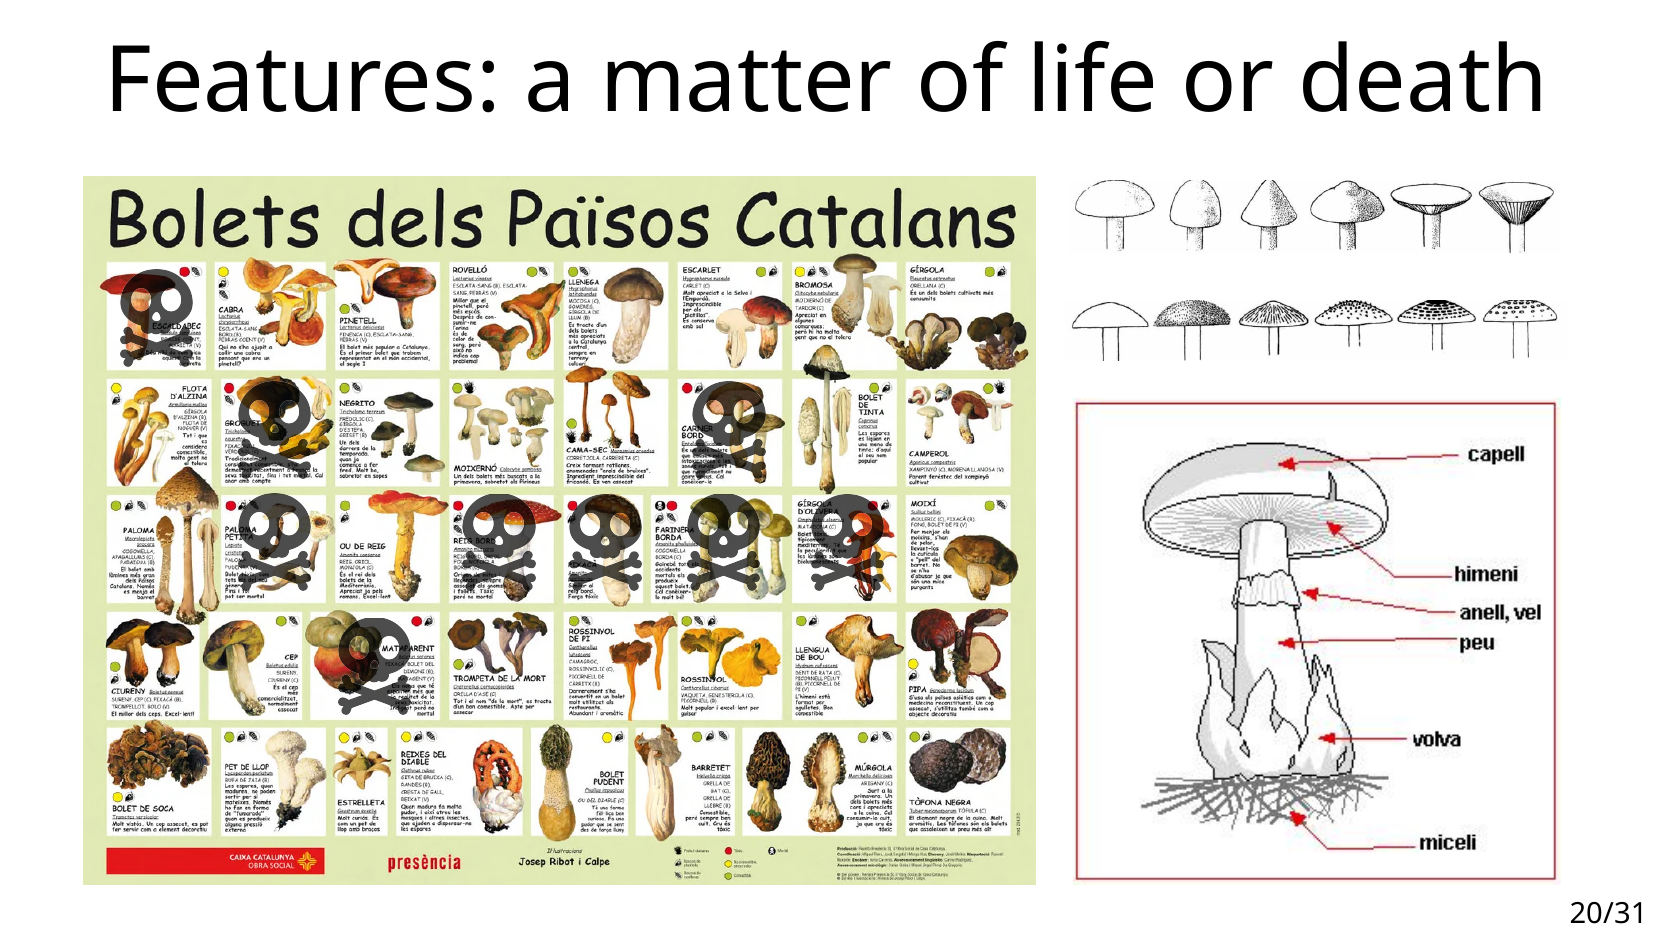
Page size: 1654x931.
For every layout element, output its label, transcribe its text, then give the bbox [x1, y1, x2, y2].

picture [1068, 180, 1561, 254]
picture [83, 176, 1036, 886]
title Features: a matter of life or death [82, 1, 1571, 151]
picture [1073, 398, 1561, 886]
picture [1065, 300, 1568, 361]
